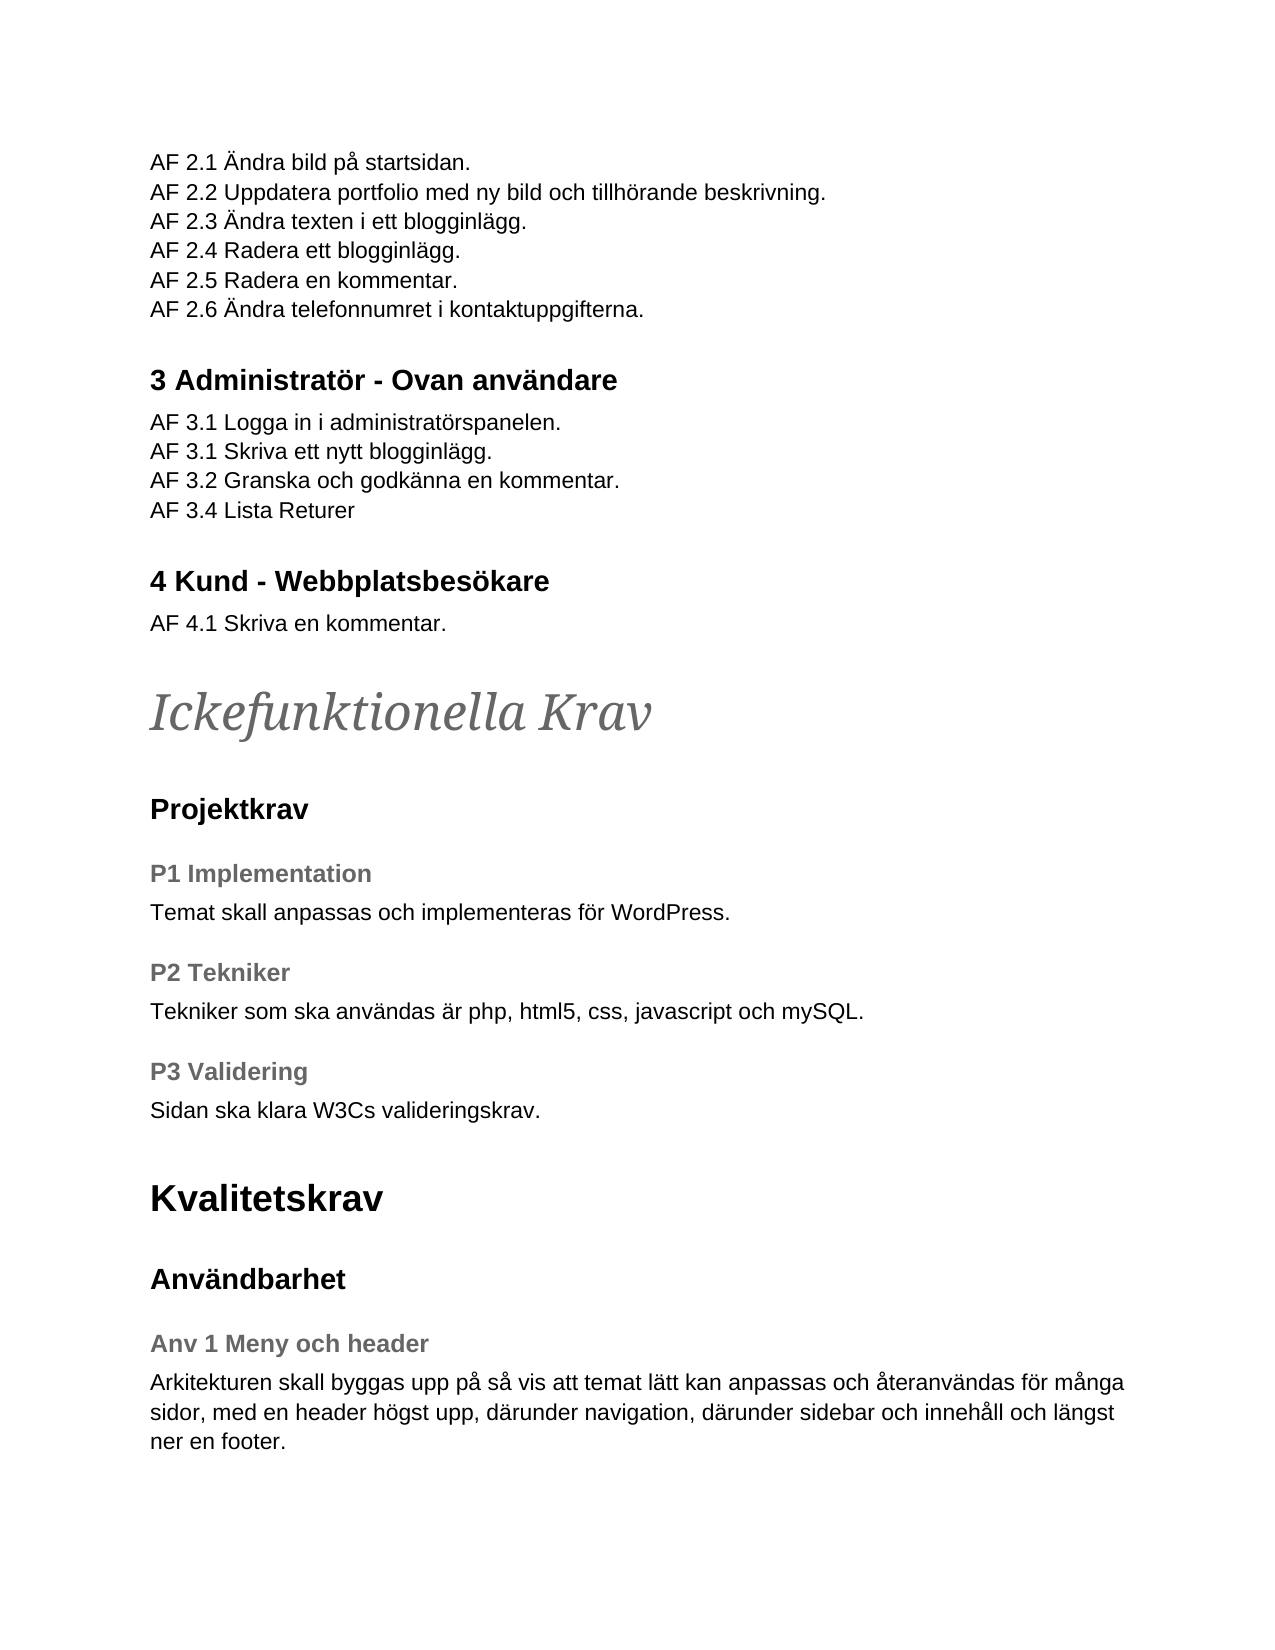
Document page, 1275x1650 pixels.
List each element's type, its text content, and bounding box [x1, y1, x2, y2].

subtitle Projektkrav [150, 793, 1125, 826]
text AF 3.2 Granska och godkänna en kommentar. [150, 468, 1125, 494]
text Tekniker som ska användas är php, html5, css, javascript och mySQL. [150, 999, 1125, 1024]
text Temat skall anpassas och implementeras för WordPress. [150, 900, 1125, 926]
text AF 3.1 Logga in i administratörspanelen. AF 3.1 Skriva ett nytt blogginlägg. [150, 409, 1125, 464]
text AF 2.4 Radera ett blogginlägg. AF 2.5 Radera en kommentar. [150, 238, 1125, 293]
subtitle Anv 1 Meny och header [150, 1329, 1125, 1357]
text AF 2.2 Uppdatera portfolio med ny bild och tillhörande beskrivning. [150, 179, 1125, 205]
subtitle Ickefunktionella Krav [150, 677, 1125, 745]
subtitle 3 Administratör - Ovan användare [150, 364, 1125, 396]
text Arkitekturen skall byggas upp på så vis att temat lätt kan anpassas och återanvändas för många sidor, med en header högst upp, därunder navigation, därunder sidebar och innehåll och längst ner en footer. [150, 1370, 1125, 1454]
text AF 4.1 Skriva en kommentar. [150, 610, 1125, 636]
text Sidan ska klara W3Cs valideringskrav. [150, 1098, 1125, 1123]
subtitle P3 Validering [150, 1057, 1125, 1085]
text AF 2.6 Ändra telefonnumret i kontaktuppgifterna. [150, 297, 1125, 322]
subtitle P1 Implementation [150, 859, 1125, 887]
text AF 2.1 Ändra bild på startsidan. [150, 150, 1125, 176]
text AF 3.4 Lista Returer [150, 498, 1125, 523]
text AF 2.3 Ändra texten i ett blogginlägg. [150, 209, 1125, 234]
subtitle P2 Tekniker [150, 958, 1125, 986]
subtitle 4 Kund - Webbplatsbesökare [150, 564, 1125, 597]
subtitle Användbarhet [150, 1263, 1125, 1295]
subtitle Kvalitetskrav [150, 1177, 1125, 1219]
